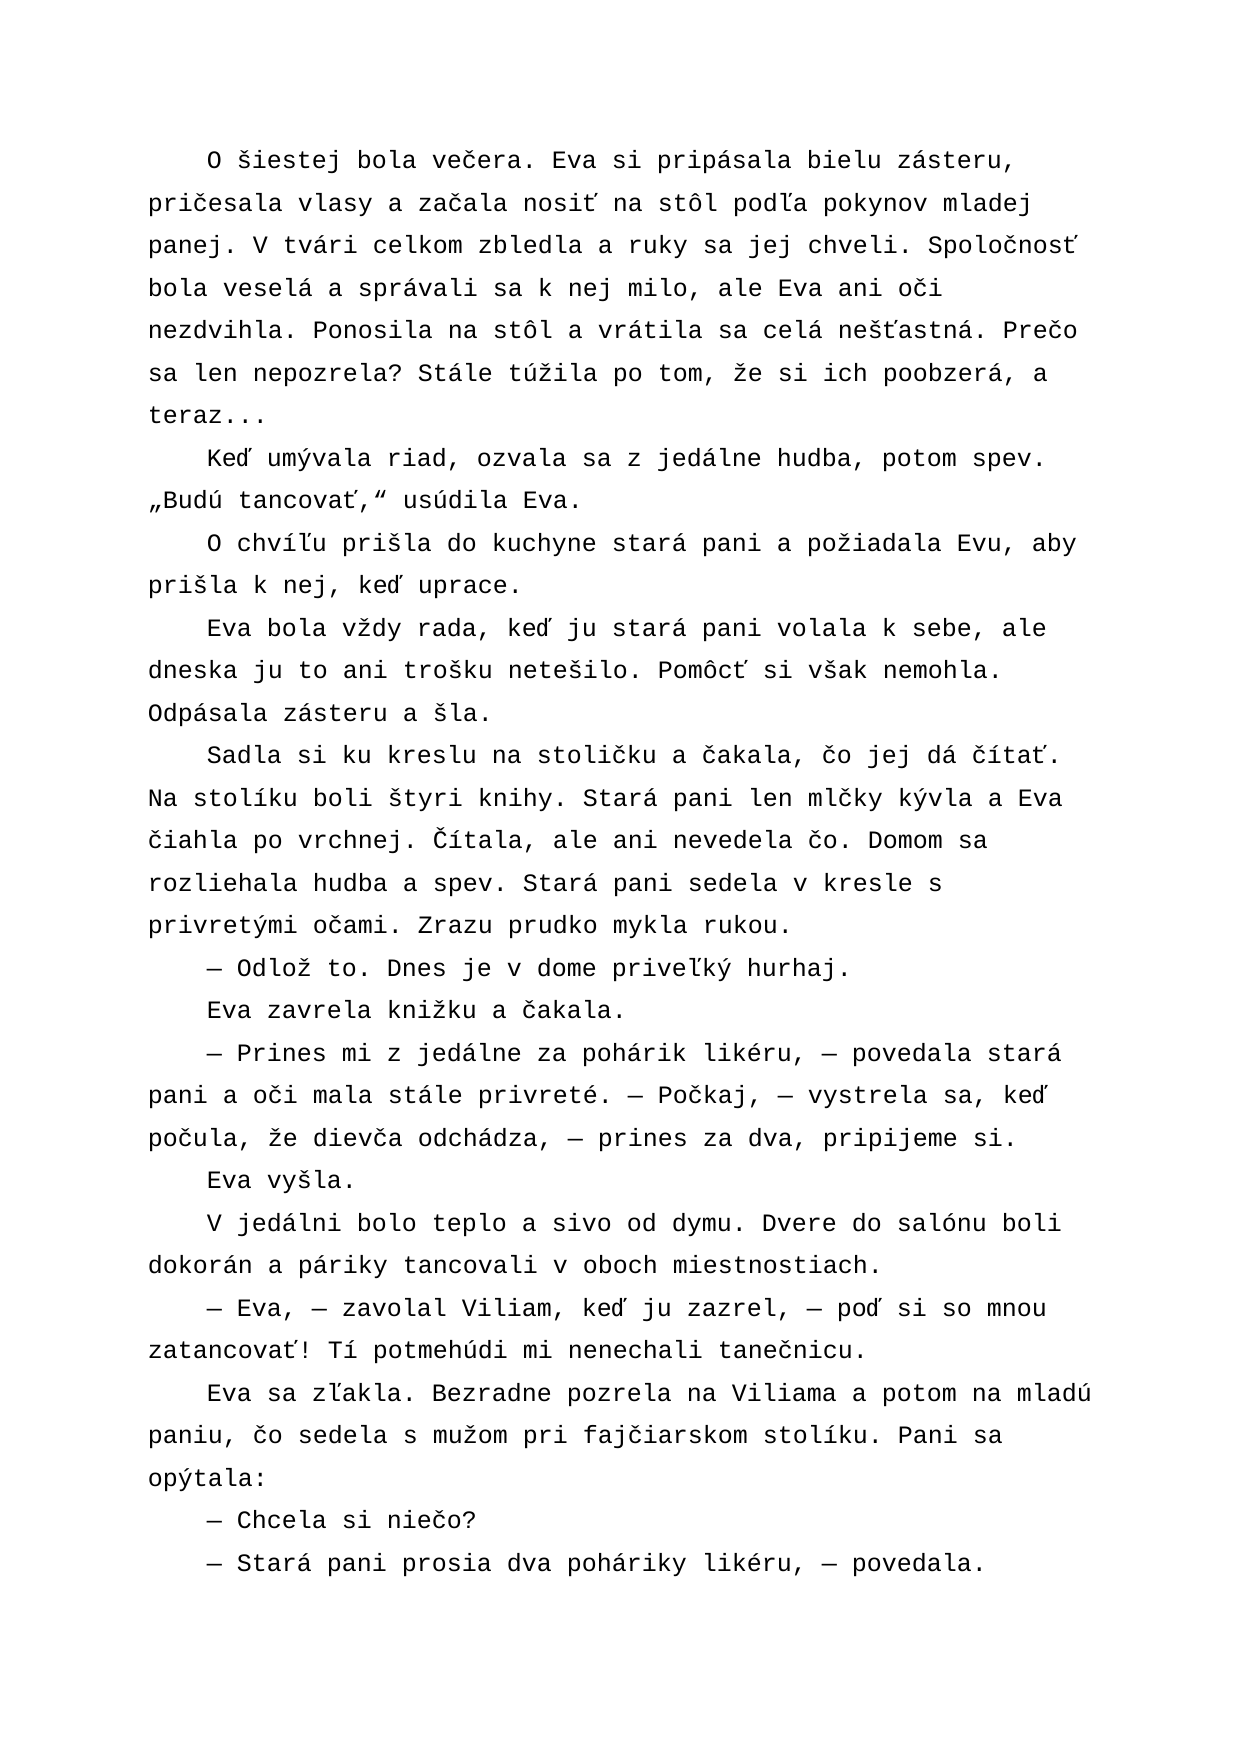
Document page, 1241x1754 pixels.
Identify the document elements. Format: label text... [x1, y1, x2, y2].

text — Eva, — zavolal Viliam, keď ju zazrel, — poď si so mnou zatancovať! Tí potmehúdi mi nenechali tanečnicu. [148, 1295, 1093, 1366]
text — Stará pani prosia dva poháriky likéru, — povedala. [148, 1550, 1093, 1578]
text Sadla si ku kreslu na stoličku a čakala, čo jej dá čítať. Na stolíku boli štyri knihy. Stará pani len mlčky kývla a Eva čiahla po vrchnej. Čítala, ale ani nevedela čo. Domom sa rozliehala hudba a spev. Stará pani sedela v kresle s privretými očami. Zrazu prudko mykla rukou. [148, 743, 1093, 941]
text Eva zavrela knižku a čakala. [148, 998, 1093, 1026]
text V jedálni bolo teplo a sivo od dymu. Dvere do salónu boli dokorán a páriky tancovali v oboch miestnostiach. [148, 1210, 1093, 1281]
text O šiestej bola večera. Eva si pripásala bielu zásteru, pričesala vlasy a začala nosiť na stôl podľa pokynov mladej panej. V tvári celkom zbledla a ruky sa jej chveli. Spoločnosť bola veselá a správali sa k nej milo, ale Eva ani oči nezdvihla. Ponosila na stôl a vrátila sa celá nešťastná. Prečo sa len nepozrela? Stále túžila po tom, že si ich poobzerá, a teraz... [148, 148, 1093, 431]
text Eva bola vždy rada, keď ju stará pani volala k sebe, ale dneska ju to ani trošku netešilo. Pomôcť si však nemohla. Odpásala zásteru a šla. [148, 615, 1093, 728]
text Eva vyšla. [148, 1168, 1093, 1196]
text — Odlož to. Dnes je v dome priveľký hurhaj. [148, 955, 1093, 983]
text — Chcela si niečo? [148, 1508, 1093, 1536]
text O chvíľu prišla do kuchyne stará pani a požiadala Evu, aby prišla k nej, keď uprace. [148, 530, 1093, 601]
text — Prines mi z jedálne za pohárik likéru, — povedala stará pani a oči mala stále privreté. — Počkaj, — vystrela sa, keď počula, že dievča odchádza, — prines za dva, pripijeme si. [148, 1040, 1093, 1153]
text Eva sa zľakla. Bezradne pozrela na Viliama a potom na mladú paniu, čo sedela s mužom pri fajčiarskom stolíku. Pani sa opýtala: [148, 1380, 1093, 1493]
text Keď umývala riad, ozvala sa z jedálne hudba, potom spev. „Budú tancovať,“ usúdila Eva. [148, 445, 1093, 516]
